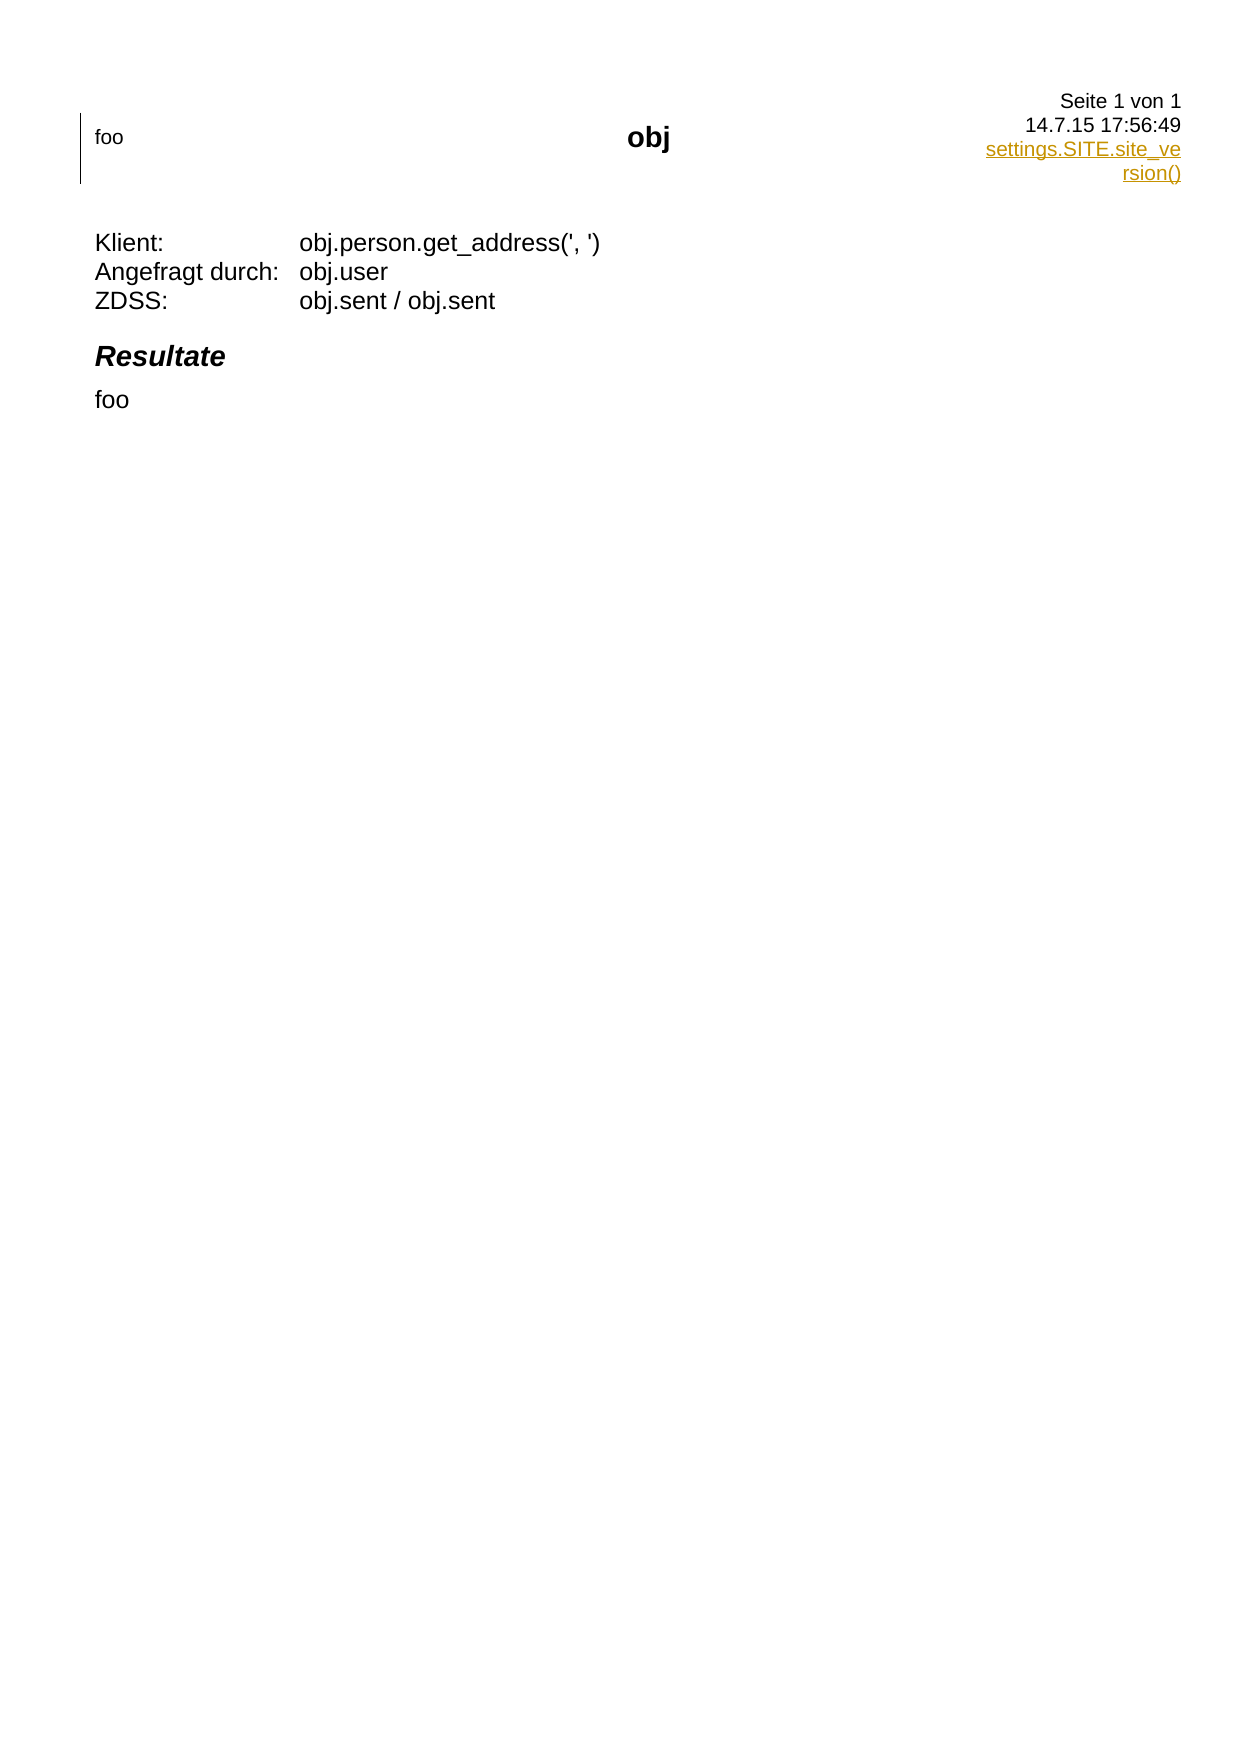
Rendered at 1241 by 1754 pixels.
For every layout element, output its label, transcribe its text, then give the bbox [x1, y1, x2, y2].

text Angefragt durch: obj.user [94, 257, 1181, 286]
text Klient: obj.person.get_address(', ') [94, 228, 1181, 257]
text ZDSS: obj.sent / obj.sent [94, 286, 1181, 314]
subtitle Resultate [94, 339, 1181, 373]
text foo [94, 386, 1181, 414]
